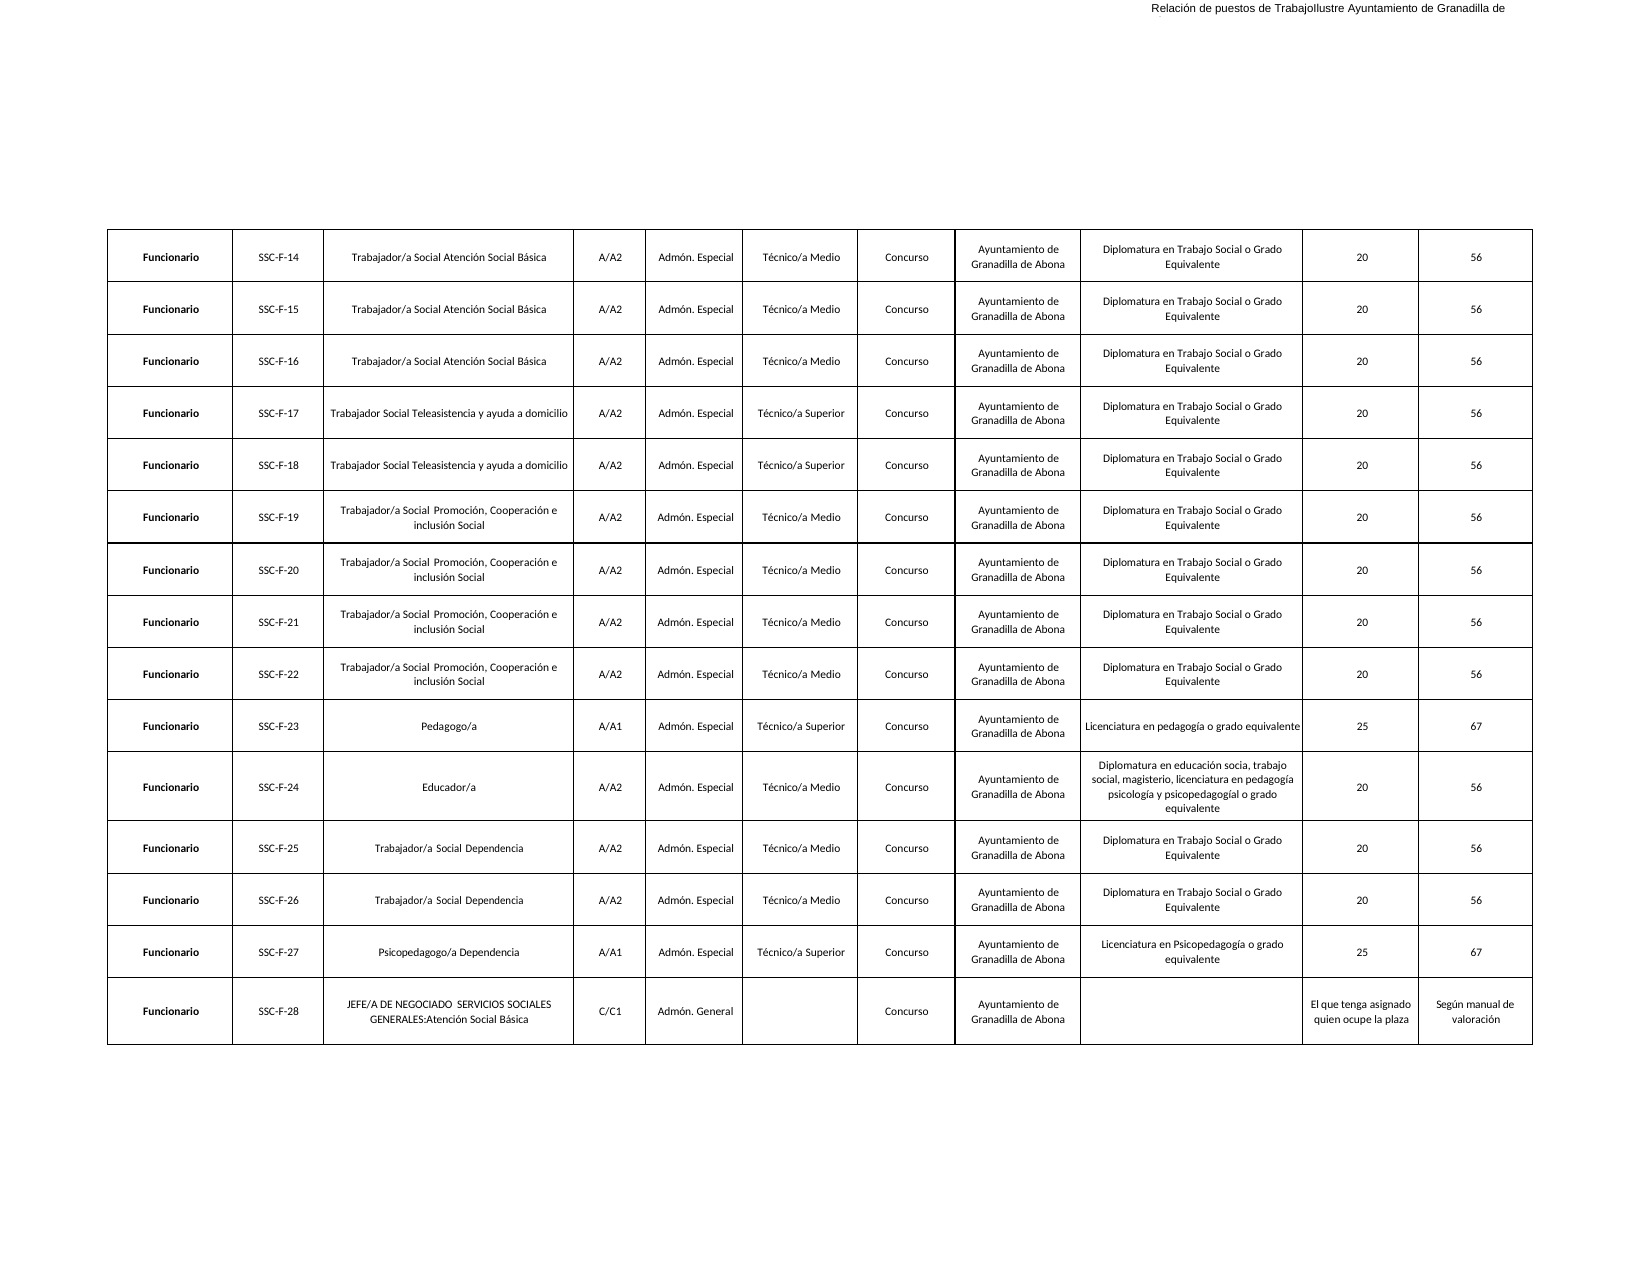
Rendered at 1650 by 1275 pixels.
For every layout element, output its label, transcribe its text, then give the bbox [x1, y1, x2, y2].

table_cell Ayuntamiento de Granadilla de Abona [956, 544, 1080, 594]
table_cell 25 [1303, 700, 1418, 751]
table_cell Concurso [858, 544, 954, 594]
table_cell Trabajador/a Social Dependencia [324, 874, 573, 925]
table_header Funcionario [108, 230, 232, 281]
table_cell SSC-F-28 [233, 978, 323, 1044]
table_cell Trabajador Social Teleasistencia y ayuda a domicilio [324, 387, 573, 438]
table_cell 20 [1303, 335, 1418, 386]
table_cell 56 [1419, 648, 1532, 699]
table_header A/A2 [574, 230, 645, 281]
table_cell Ayuntamiento de Granadilla de Abona [956, 752, 1080, 820]
table_cell Admón. Especial [646, 874, 742, 925]
table_cell El que tenga asignado quien ocupe la plaza [1303, 978, 1418, 1044]
table_cell 56 [1419, 282, 1532, 334]
table_cell Técnico/a Medio [743, 752, 857, 820]
table_cell A/A1 [574, 926, 645, 977]
table_cell Diplomatura en Trabajo Social o Grado Equivalente [1081, 596, 1302, 647]
table_cell Admón. Especial [646, 439, 742, 490]
table_cell SSC-F-17 [233, 387, 323, 438]
table_cell Concurso [858, 439, 954, 490]
table_cell A/A2 [574, 648, 645, 699]
table_cell A/A2 [574, 544, 645, 594]
table_cell Ayuntamiento de Granadilla de Abona [956, 926, 1080, 977]
table_cell SSC-F-16 [233, 335, 323, 386]
table_header Concurso [858, 230, 954, 281]
table_cell Funcionario [108, 926, 232, 977]
table_cell SSC-F-27 [233, 926, 323, 977]
table_cell Funcionario [108, 282, 232, 334]
table_cell [743, 978, 857, 1044]
table_cell 20 [1303, 544, 1418, 594]
table_cell 25 [1303, 926, 1418, 977]
table_cell Ayuntamiento de Granadilla de Abona [956, 491, 1080, 542]
table_cell 67 [1419, 926, 1532, 977]
table_cell Funcionario [108, 752, 232, 820]
table_cell Diplomatura en Trabajo Social o Grado Equivalente [1081, 821, 1302, 872]
table_cell Técnico/a Superior [743, 700, 857, 751]
table_cell Trabajador/a Social Dependencia [324, 821, 573, 872]
table_cell Diplomatura en Trabajo Social o Grado Equivalente [1081, 439, 1302, 490]
table_cell Trabajador/a Social Atención Social Básica [324, 335, 573, 386]
table_cell Técnico/a Medio [743, 335, 857, 386]
table_cell Admón. Especial [646, 282, 742, 334]
table_cell C/C1 [574, 978, 645, 1044]
table_cell Técnico/a Superior [743, 926, 857, 977]
table_cell Admón. Especial [646, 544, 742, 594]
table_cell Concurso [858, 978, 954, 1044]
table_cell SSC-F-15 [233, 282, 323, 334]
table_cell 20 [1303, 282, 1418, 334]
table_cell Técnico/a Medio [743, 544, 857, 594]
table_cell Concurso [858, 700, 954, 751]
table_cell Ayuntamiento de Granadilla de Abona [956, 978, 1080, 1044]
table_cell [1081, 978, 1302, 1044]
table_header SSC-F-14 [233, 230, 323, 281]
table_cell Concurso [858, 387, 954, 438]
table_cell 20 [1303, 821, 1418, 872]
table_cell 20 [1303, 491, 1418, 542]
table_cell 20 [1303, 439, 1418, 490]
table_cell Ayuntamiento de Granadilla de Abona [956, 387, 1080, 438]
table_cell Funcionario [108, 596, 232, 647]
table_cell Concurso [858, 491, 954, 542]
table_header Diplomatura en Trabajo Social o Grado Equivalente [1081, 230, 1302, 281]
table_cell Admón. Especial [646, 752, 742, 820]
table_cell Diplomatura en Trabajo Social o Grado Equivalente [1081, 874, 1302, 925]
table_cell A/A2 [574, 821, 645, 872]
table_cell SSC-F-26 [233, 874, 323, 925]
table_cell Admón. Especial [646, 335, 742, 386]
table_header Trabajador/a Social Atención Social Básica [324, 230, 573, 281]
table_cell Funcionario [108, 978, 232, 1044]
table_cell Concurso [858, 926, 954, 977]
table_cell Psicopedagogo/a Dependencia [324, 926, 573, 977]
table_cell SSC-F-21 [233, 596, 323, 647]
table_cell Pedagogo/a [324, 700, 573, 751]
table_cell Ayuntamiento de Granadilla de Abona [956, 335, 1080, 386]
table_cell A/A1 [574, 700, 645, 751]
table_cell Concurso [858, 874, 954, 925]
table_cell Diplomatura en Trabajo Social o Grado Equivalente [1081, 387, 1302, 438]
table_cell A/A2 [574, 439, 645, 490]
table_cell SSC-F-18 [233, 439, 323, 490]
table_cell Concurso [858, 596, 954, 647]
table_header 56 [1419, 230, 1532, 281]
table_cell Funcionario [108, 491, 232, 542]
table_cell Admón. General [646, 978, 742, 1044]
table_cell Concurso [858, 282, 954, 334]
table_header Admón. Especial [646, 230, 742, 281]
table_cell Ayuntamiento de Granadilla de Abona [956, 282, 1080, 334]
table_cell Trabajador/a Social Promoción, Cooperación e inclusión Social [324, 544, 573, 594]
table_cell Funcionario [108, 335, 232, 386]
table_cell 20 [1303, 648, 1418, 699]
table_cell Concurso [858, 648, 954, 699]
table_cell 56 [1419, 491, 1532, 542]
table_cell Ayuntamiento de Granadilla de Abona [956, 596, 1080, 647]
table_cell Técnico/a Superior [743, 439, 857, 490]
table_cell SSC-F-19 [233, 491, 323, 542]
table_cell 20 [1303, 874, 1418, 925]
table_cell Admón. Especial [646, 700, 742, 751]
table_cell 56 [1419, 335, 1532, 386]
table_cell Funcionario [108, 821, 232, 872]
table_cell 67 [1419, 700, 1532, 751]
table_cell Admón. Especial [646, 596, 742, 647]
table_cell Diplomatura en educación socia, trabajo social, magisterio, licenciatura en pedagogía psicología y psicopedagogíal o grado equivalente [1081, 752, 1302, 820]
table_cell Técnico/a Medio [743, 491, 857, 542]
table_cell A/A2 [574, 596, 645, 647]
table_cell Técnico/a Medio [743, 648, 857, 699]
table_cell A/A2 [574, 387, 645, 438]
table_cell Ayuntamiento de Granadilla de Abona [956, 648, 1080, 699]
table_cell Diplomatura en Trabajo Social o Grado Equivalente [1081, 491, 1302, 542]
table_cell Trabajador/a Social Promoción, Cooperación e inclusión Social [324, 491, 573, 542]
table_cell Licenciatura en Psicopedagogía o grado equivalente [1081, 926, 1302, 977]
table_cell Funcionario [108, 387, 232, 438]
table_cell Ayuntamiento de Granadilla de Abona [956, 821, 1080, 872]
table_cell A/A2 [574, 752, 645, 820]
table_cell SSC-F-24 [233, 752, 323, 820]
table_cell Funcionario [108, 544, 232, 594]
table_cell 56 [1419, 544, 1532, 594]
table_cell Trabajador Social Teleasistencia y ayuda a domicilio [324, 439, 573, 490]
table_cell 56 [1419, 874, 1532, 925]
table_cell SSC-F-25 [233, 821, 323, 872]
table_cell Técnico/a Medio [743, 282, 857, 334]
table_cell Diplomatura en Trabajo Social o Grado Equivalente [1081, 335, 1302, 386]
table_cell 56 [1419, 439, 1532, 490]
table_cell Admón. Especial [646, 387, 742, 438]
table_cell SSC-F-22 [233, 648, 323, 699]
table_cell Licenciatura en pedagogía o grado equivalente [1081, 700, 1302, 751]
table_cell Diplomatura en Trabajo Social o Grado Equivalente [1081, 282, 1302, 334]
table_header Ayuntamiento de Granadilla de Abona [956, 230, 1080, 281]
table_cell Trabajador/a Social Promoción, Cooperación e inclusión Social [324, 596, 573, 647]
table_cell Diplomatura en Trabajo Social o Grado Equivalente [1081, 544, 1302, 594]
table_cell 56 [1419, 596, 1532, 647]
table_cell A/A2 [574, 335, 645, 386]
table_cell Técnico/a Medio [743, 596, 857, 647]
table_cell 20 [1303, 387, 1418, 438]
table_cell Ayuntamiento de Granadilla de Abona [956, 874, 1080, 925]
table_cell Trabajador/a Social Atención Social Básica [324, 282, 573, 334]
table_cell Ayuntamiento de Granadilla de Abona [956, 439, 1080, 490]
table_cell 20 [1303, 596, 1418, 647]
table_cell JEFE/A DE NEGOCIADO SERVICIOS SOCIALES GENERALES:Atención Social Básica [324, 978, 573, 1044]
table_cell Técnico/a Medio [743, 821, 857, 872]
table_cell A/A2 [574, 282, 645, 334]
table_cell Concurso [858, 752, 954, 820]
table_header Técnico/a Medio [743, 230, 857, 281]
table_cell Funcionario [108, 874, 232, 925]
table_cell Admón. Especial [646, 491, 742, 542]
table_cell Funcionario [108, 700, 232, 751]
table_cell Concurso [858, 821, 954, 872]
table_header 20 [1303, 230, 1418, 281]
table_cell 56 [1419, 387, 1532, 438]
table_cell Admón. Especial [646, 648, 742, 699]
table_cell Trabajador/a Social Promoción, Cooperación e inclusión Social [324, 648, 573, 699]
table_cell SSC-F-23 [233, 700, 323, 751]
table_cell Funcionario [108, 439, 232, 490]
table_cell 56 [1419, 821, 1532, 872]
table_cell Admón. Especial [646, 926, 742, 977]
table_cell SSC-F-20 [233, 544, 323, 594]
table_cell Funcionario [108, 648, 232, 699]
table_cell Ayuntamiento de Granadilla de Abona [956, 700, 1080, 751]
table_cell Según manual de valoración [1419, 978, 1532, 1044]
table_cell Concurso [858, 335, 954, 386]
table_cell A/A2 [574, 491, 645, 542]
table_cell Educador/a [324, 752, 573, 820]
table_cell Diplomatura en Trabajo Social o Grado Equivalente [1081, 648, 1302, 699]
table_cell 20 [1303, 752, 1418, 820]
table_cell Admón. Especial [646, 821, 742, 872]
table_cell 56 [1419, 752, 1532, 820]
table_cell A/A2 [574, 874, 645, 925]
table_cell Técnico/a Superior [743, 387, 857, 438]
table_cell Técnico/a Medio [743, 874, 857, 925]
